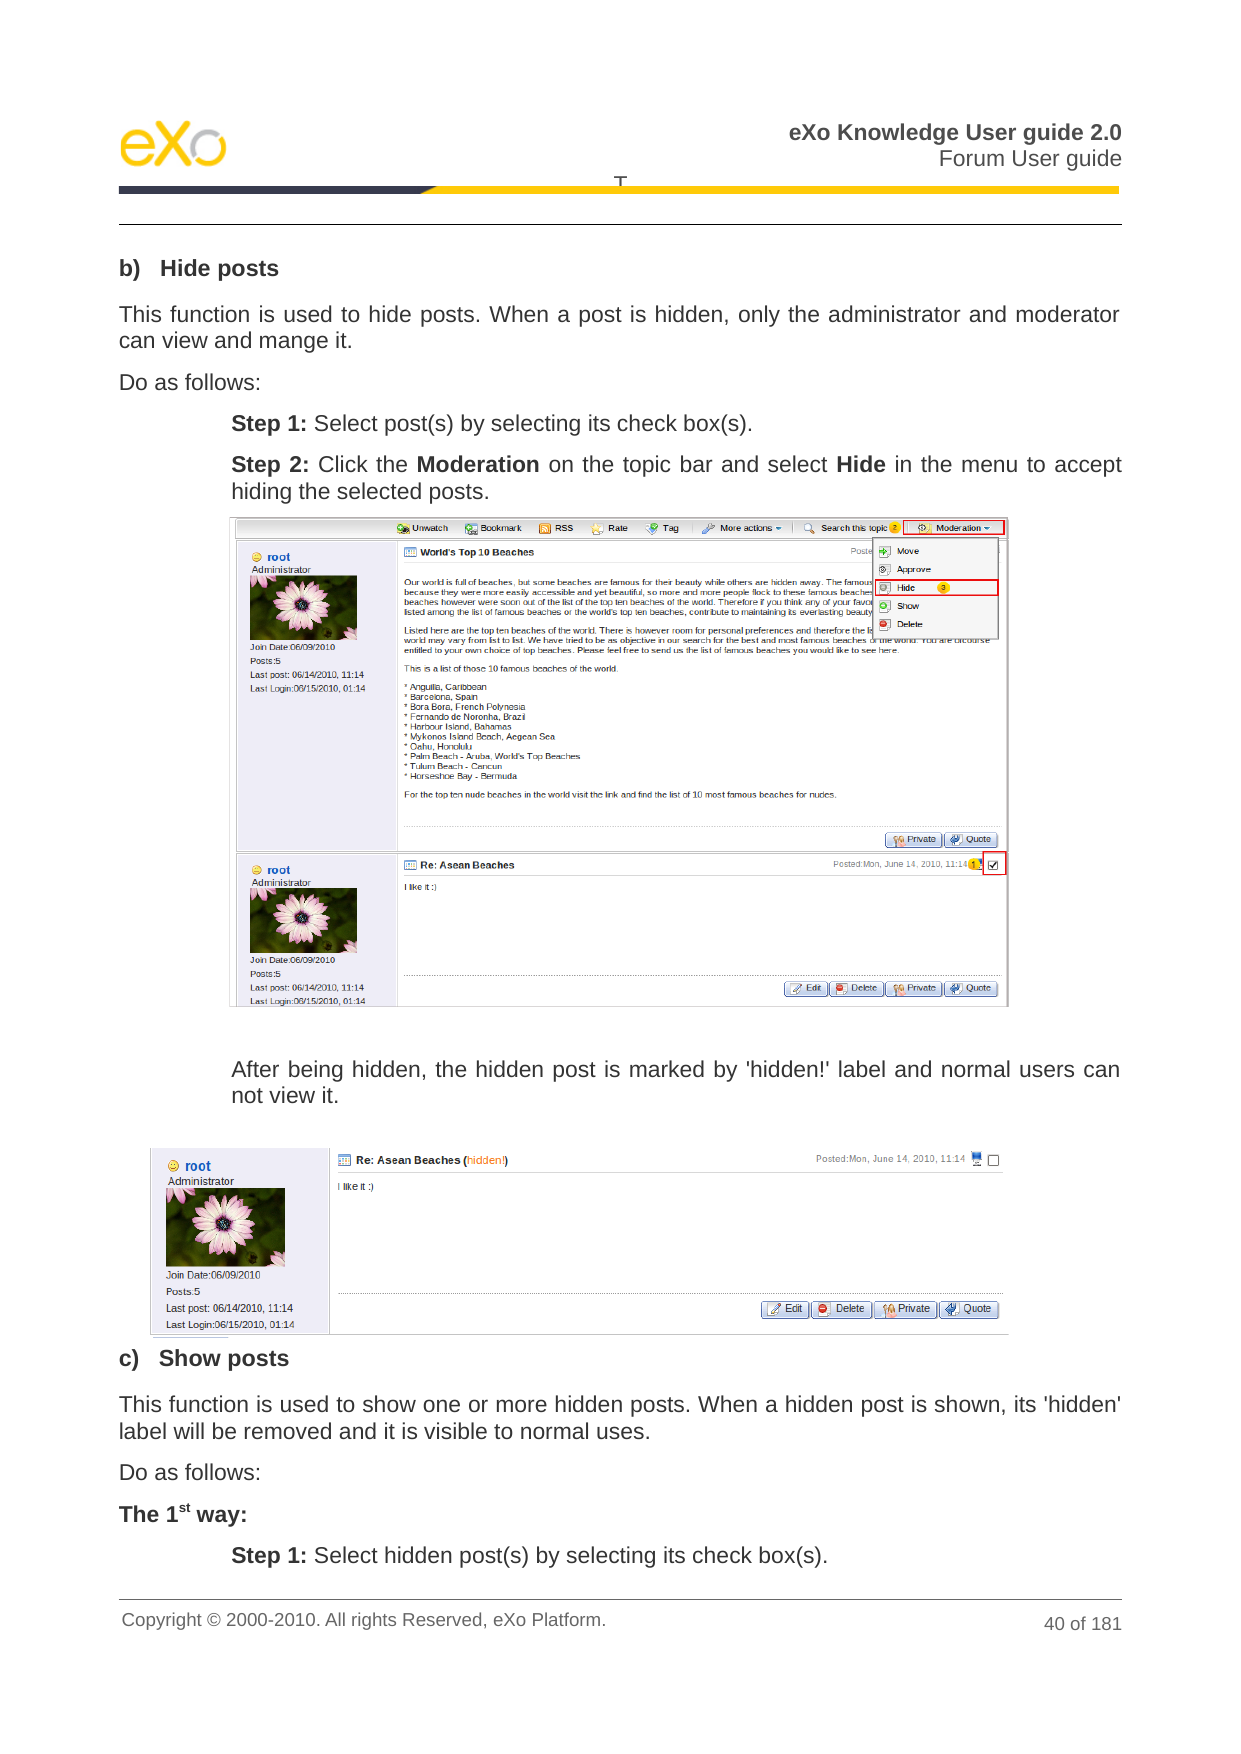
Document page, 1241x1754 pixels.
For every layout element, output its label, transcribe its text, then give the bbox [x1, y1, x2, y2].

picture [229, 517, 1011, 1007]
text Do as follows: [118, 368, 1122, 395]
list After being hidden, the hidden post is marked by 'hidden!' label and normal users can not view it. [193, 1056, 1122, 1108]
picture [118, 186, 1119, 194]
picture [120, 120, 227, 167]
text This function is used to show one or more hidden posts. When a hidden post is shown, its 'hidden' label will be removed and it is visible to normal uses. [118, 1391, 1122, 1444]
list Step 2: Click the Moderation on the topic bar and select Hide in the menu to accept hiding the selected posts. [193, 451, 1122, 504]
picture [148, 1148, 1009, 1338]
text The 1st way: [118, 1501, 1122, 1527]
text This function is used to hide posts. When a post is hidden, only the administrator and moderator can view and mange it. [118, 301, 1122, 353]
subtitle Hide posts [118, 254, 1122, 281]
list Step 1: Select hidden post(s) by selecting its check box(s). [193, 1542, 1122, 1568]
list Step 1: Select post(s) by selecting its check box(s). [193, 410, 1122, 436]
text Do as follows: [118, 1459, 1122, 1486]
subtitle Show posts [118, 1338, 1122, 1371]
